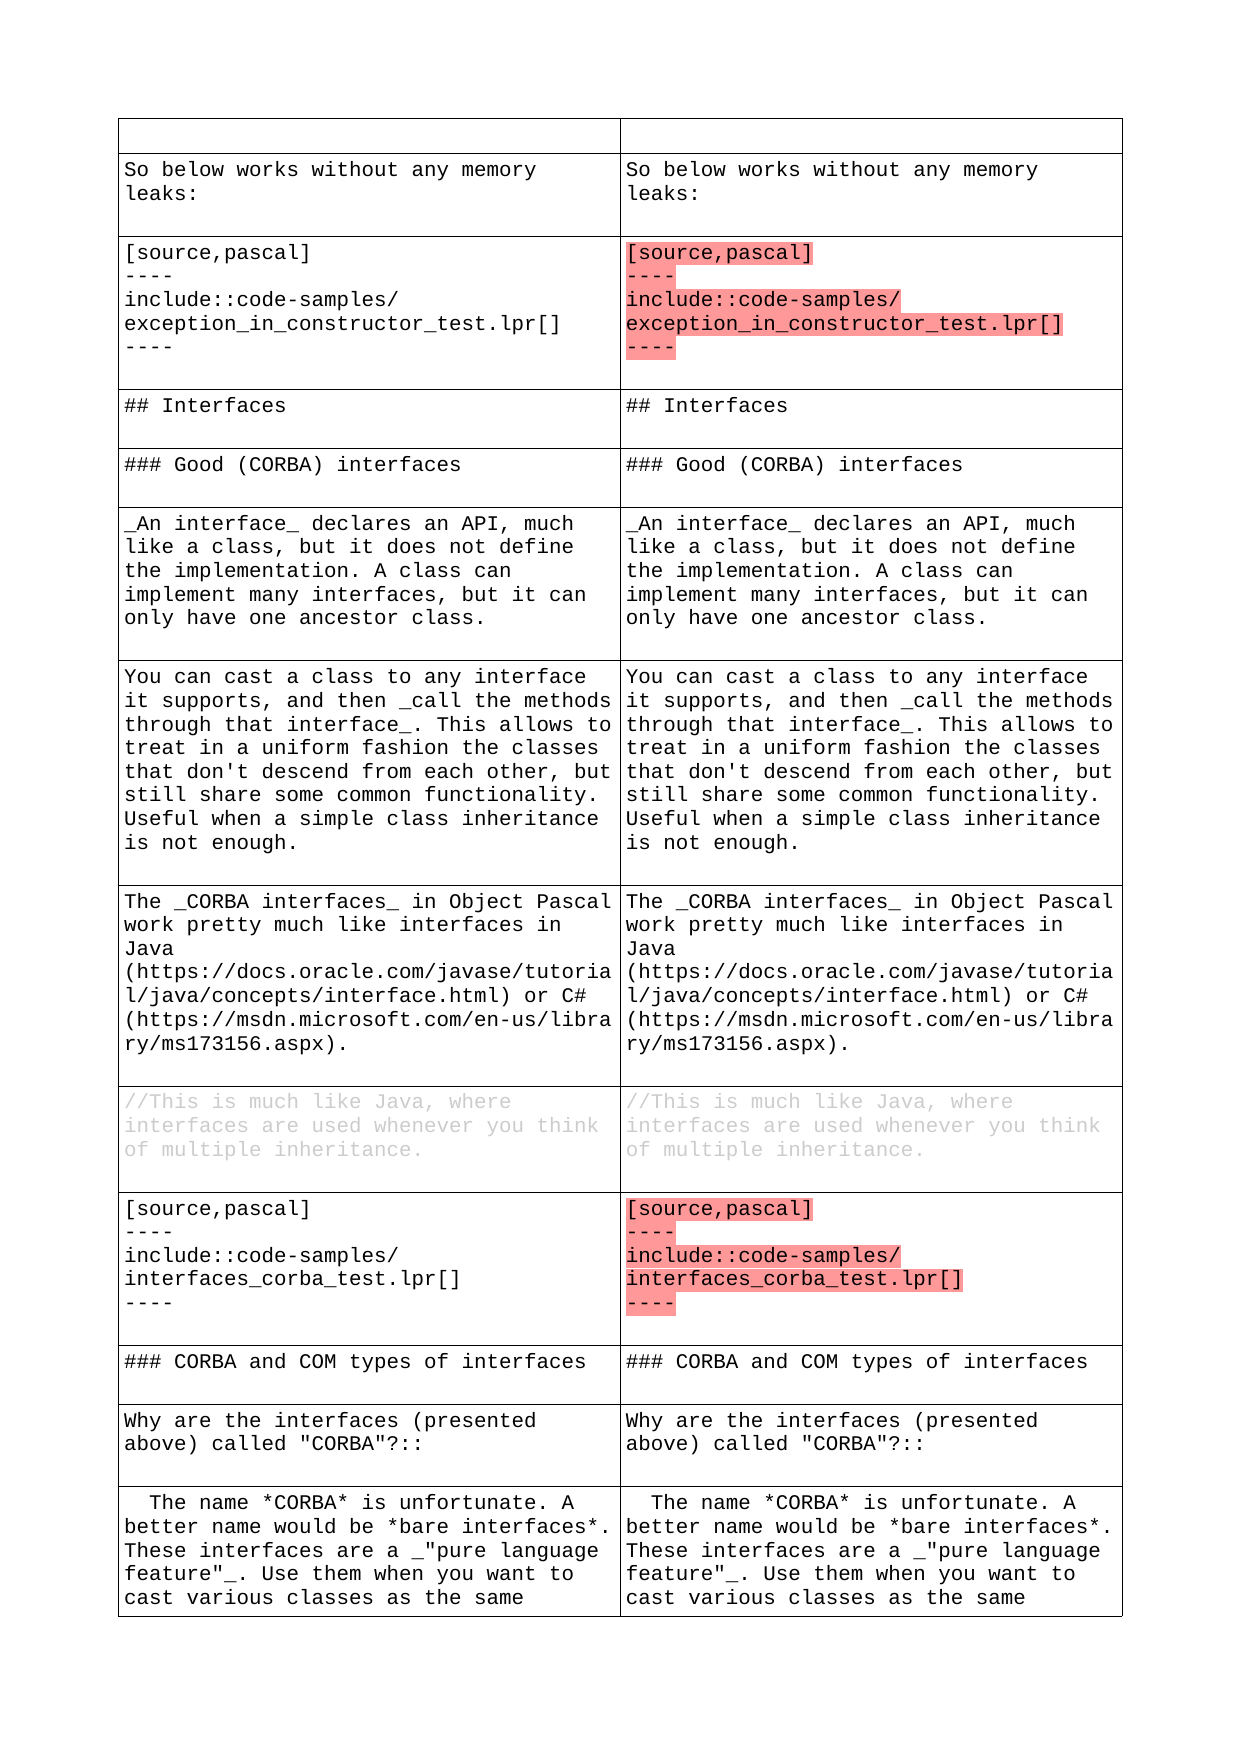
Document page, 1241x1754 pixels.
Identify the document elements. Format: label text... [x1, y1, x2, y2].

table_cell [source,pascal] ---- include::code-samples/exception_in_constructor_test.lpr[] ---- [119, 237, 620, 389]
table_cell ## Interfaces [119, 390, 620, 448]
table_cell The name *CORBA* is unfortunate. A better name would be *bare interfaces*. These interfaces are a _"pure language feature"_. Use them when you want to cast various classes as the same [621, 1487, 1122, 1616]
table_cell [source,pascal] ---- include::code-samples/exception_in_constructor_test.lpr[] ---- [621, 237, 1122, 389]
table_cell ## Interfaces [621, 390, 1122, 448]
table_cell ### Good (CORBA) interfaces [621, 449, 1122, 507]
table_cell Why are the interfaces (presented above) called "CORBA"?:: [621, 1405, 1122, 1486]
table_cell The name *CORBA* is unfortunate. A better name would be *bare interfaces*. These interfaces are a _"pure language feature"_. Use them when you want to cast various classes as the same [119, 1487, 620, 1616]
table_cell The _CORBA interfaces_ in Object Pascal work pretty much like interfaces in Java (https://docs.oracle.com/javase/tutorial/java/concepts/interface.html) or C# (https://msdn.microsoft.com/en-us/library/ms173156.aspx). [621, 886, 1122, 1086]
table_cell So below works without any memory leaks: [119, 154, 620, 236]
table_cell You can cast a class to any interface it supports, and then _call the methods through that interface_. This allows to treat in a uniform fashion the classes that don't descend from each other, but still share some common functionality. Useful when a simple class inheritance is not enough. [621, 661, 1122, 885]
table_cell So below works without any memory leaks: [621, 154, 1122, 236]
table_cell [source,pascal] ---- include::code-samples/interfaces_corba_test.lpr[] ---- [119, 1193, 620, 1345]
table_cell Why are the interfaces (presented above) called "CORBA"?:: [119, 1405, 620, 1486]
table_cell [119, 119, 620, 153]
table_cell _An interface_ declares an API, much like a class, but it does not define the implementation. A class can implement many interfaces, but it can only have one ancestor class. [621, 508, 1122, 660]
table_cell The _CORBA interfaces_ in Object Pascal work pretty much like interfaces in Java (https://docs.oracle.com/javase/tutorial/java/concepts/interface.html) or C# (https://msdn.microsoft.com/en-us/library/ms173156.aspx). [119, 886, 620, 1086]
table_cell ### Good (CORBA) interfaces [119, 449, 620, 507]
table_cell [621, 119, 1122, 153]
table_cell //This is much like Java, where interfaces are used whenever you think of multiple inheritance. [119, 1087, 620, 1192]
table_cell ### CORBA and COM types of interfaces [119, 1346, 620, 1404]
table_cell //This is much like Java, where interfaces are used whenever you think of multiple inheritance. [621, 1087, 1122, 1192]
table_cell _An interface_ declares an API, much like a class, but it does not define the implementation. A class can implement many interfaces, but it can only have one ancestor class. [119, 508, 620, 660]
table_cell [source,pascal] ---- include::code-samples/interfaces_corba_test.lpr[] ---- [621, 1193, 1122, 1345]
table_cell You can cast a class to any interface it supports, and then _call the methods through that interface_. This allows to treat in a uniform fashion the classes that don't descend from each other, but still share some common functionality. Useful when a simple class inheritance is not enough. [119, 661, 620, 885]
table_cell ### CORBA and COM types of interfaces [621, 1346, 1122, 1404]
